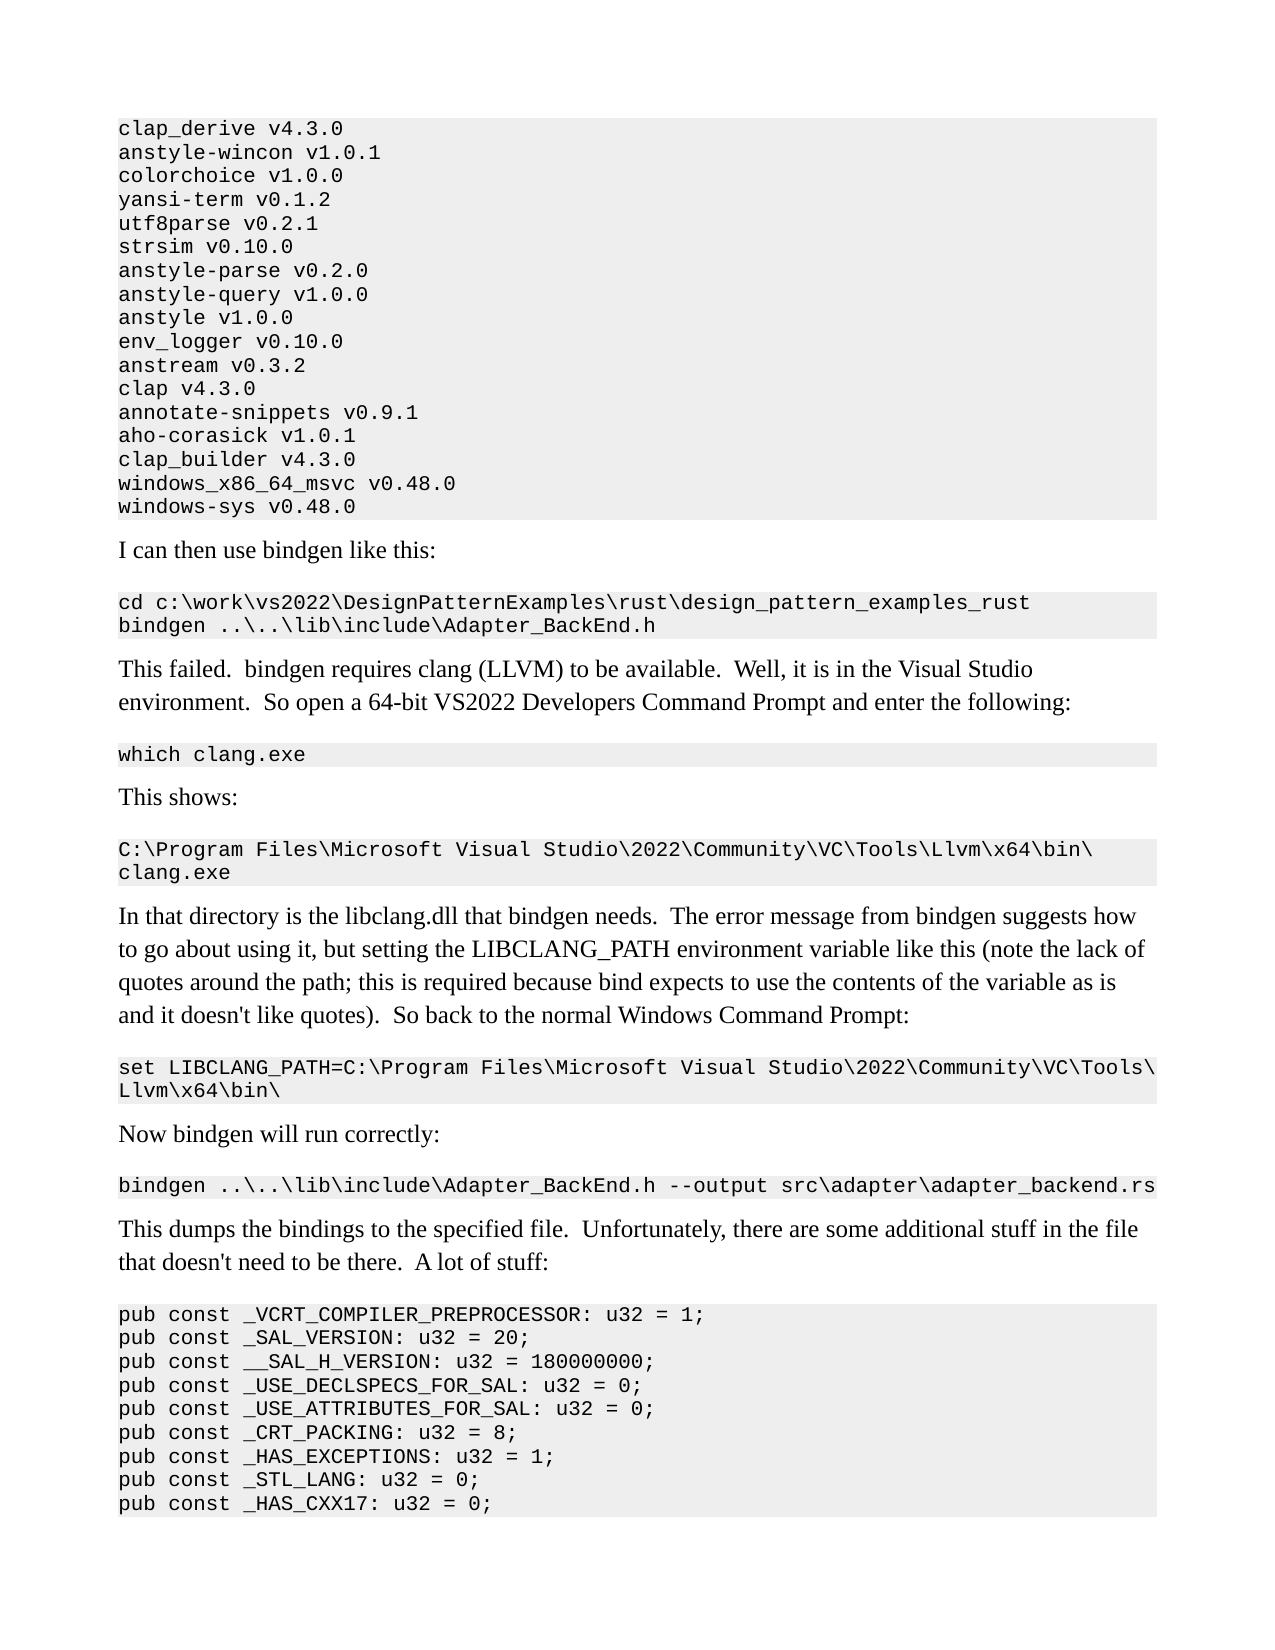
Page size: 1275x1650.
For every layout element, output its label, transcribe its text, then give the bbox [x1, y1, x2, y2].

text This shows: [118, 782, 1157, 811]
text C:\Program Files\Microsoft Visual Studio\2022\Community\VC\Tools\Llvm\x64\bin\clang.exe [118, 839, 1157, 886]
text colorchoice v1.0.0 [118, 165, 1157, 189]
text pub const __SAL_H_VERSION: u32 = 180000000; [118, 1351, 1157, 1375]
text aho-corasick v1.0.1 [118, 426, 1157, 449]
text I can then use bindgen like this: [118, 535, 1157, 564]
text pub const _HAS_CXX17: u32 = 0; [118, 1493, 1157, 1517]
text pub const _CRT_PACKING: u32 = 8; [118, 1422, 1157, 1446]
text anstyle-parse v0.2.0 [118, 260, 1157, 284]
text clap v4.3.0 [118, 378, 1157, 402]
text env_logger v0.10.0 [118, 331, 1157, 354]
text strsim v0.10.0 [118, 236, 1157, 260]
text yansi-term v0.1.2 [118, 189, 1157, 213]
text pub const _HAS_EXCEPTIONS: u32 = 1; [118, 1446, 1157, 1469]
text anstyle v1.0.0 [118, 307, 1157, 331]
text bindgen ..\..\lib\include\Adapter_BackEnd.h --output src\adapter\adapter_backend.rs [118, 1176, 1157, 1199]
text This failed. bindgen requires clang (LLVM) to be available. Well, it is in the Visual Studio environment. So open a 64-bit VS2022 Developers Command Prompt and enter the following: [118, 654, 1157, 716]
text annotate-snippets v0.9.1 [118, 402, 1157, 426]
text pub const _USE_ATTRIBUTES_FOR_SAL: u32 = 0; [118, 1398, 1157, 1422]
text This dumps the bindings to the specified file. Unfortunately, there are some additional stuff in the file that doesn't need to be there. A lot of stuff: [118, 1214, 1157, 1276]
text set LIBCLANG_PATH=C:\Program Files\Microsoft Visual Studio\2022\Community\VC\Tools\Llvm\x64\bin\ [118, 1057, 1157, 1104]
text pub const _USE_DECLSPECS_FOR_SAL: u32 = 0; [118, 1375, 1157, 1398]
text Now bindgen will run correctly: [118, 1119, 1157, 1148]
text anstyle-query v1.0.0 [118, 284, 1157, 307]
text pub const _VCRT_COMPILER_PREPROCESSOR: u32 = 1; [118, 1304, 1157, 1327]
text anstream v0.3.2 [118, 354, 1157, 378]
text cd c:\work\vs2022\DesignPatternExamples\rust\design_pattern_examples_rust [118, 592, 1157, 615]
text bindgen ..\..\lib\include\Adapter_BackEnd.h [118, 615, 1157, 639]
text which clang.exe [118, 743, 1157, 767]
text pub const _SAL_VERSION: u32 = 20; [118, 1327, 1157, 1351]
text windows_x86_64_msvc v0.48.0 [118, 473, 1157, 496]
text clap_builder v4.3.0 [118, 449, 1157, 473]
text anstyle-wincon v1.0.1 [118, 142, 1157, 165]
text utf8parse v0.2.1 [118, 213, 1157, 236]
text windows-sys v0.48.0 [118, 496, 1157, 520]
text clap_derive v4.3.0 [118, 118, 1157, 142]
text In that directory is the libclang.dll that bindgen needs. The error message from bindgen suggests how to go about using it, but setting the LIBCLANG_PATH environment variable like this (note the lack of quotes around the path; this is required because bind expects to use the contents of the variable as is and it doesn't like quotes). So back to the normal Windows Command Prompt: [118, 901, 1157, 1029]
text pub const _STL_LANG: u32 = 0; [118, 1469, 1157, 1493]
